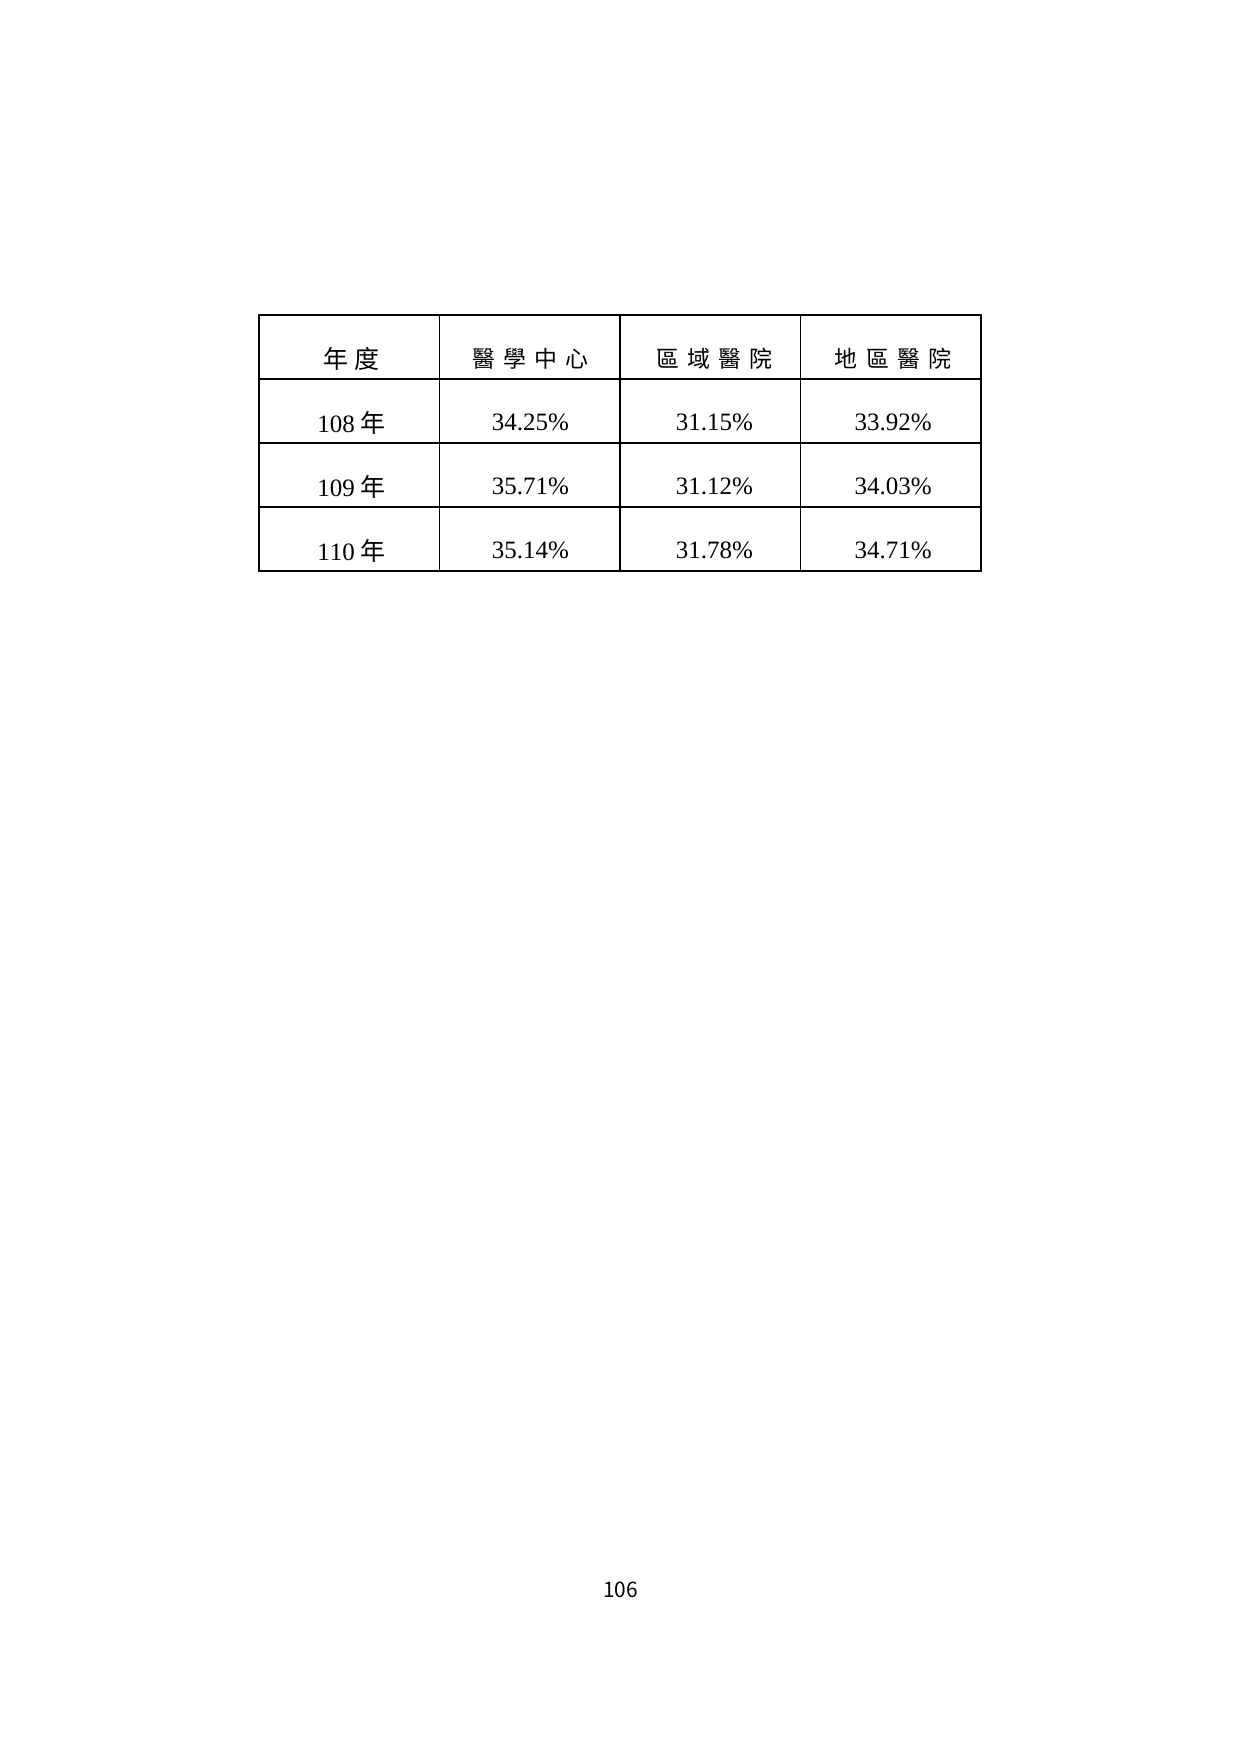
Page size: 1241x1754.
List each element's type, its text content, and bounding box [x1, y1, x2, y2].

table_cell 31.12% [621, 444, 800, 506]
table_header 區域醫院 [621, 316, 800, 378]
table_cell 35.14% [440, 508, 619, 570]
table_cell 108年 [260, 380, 439, 442]
table_header 醫學中心 [440, 316, 619, 378]
table_cell 31.15% [621, 380, 800, 442]
table_cell 34.03% [801, 444, 980, 506]
table_cell 34.25% [440, 380, 619, 442]
table_cell 110年 [260, 508, 439, 570]
table_cell 33.92% [801, 380, 980, 442]
table_cell 34.71% [801, 508, 980, 570]
table_cell 109年 [260, 444, 439, 506]
table_header 年度 [260, 316, 439, 378]
table_cell 35.71% [440, 444, 619, 506]
table_cell 31.78% [621, 508, 800, 570]
table_header 地區醫院 [801, 316, 980, 378]
